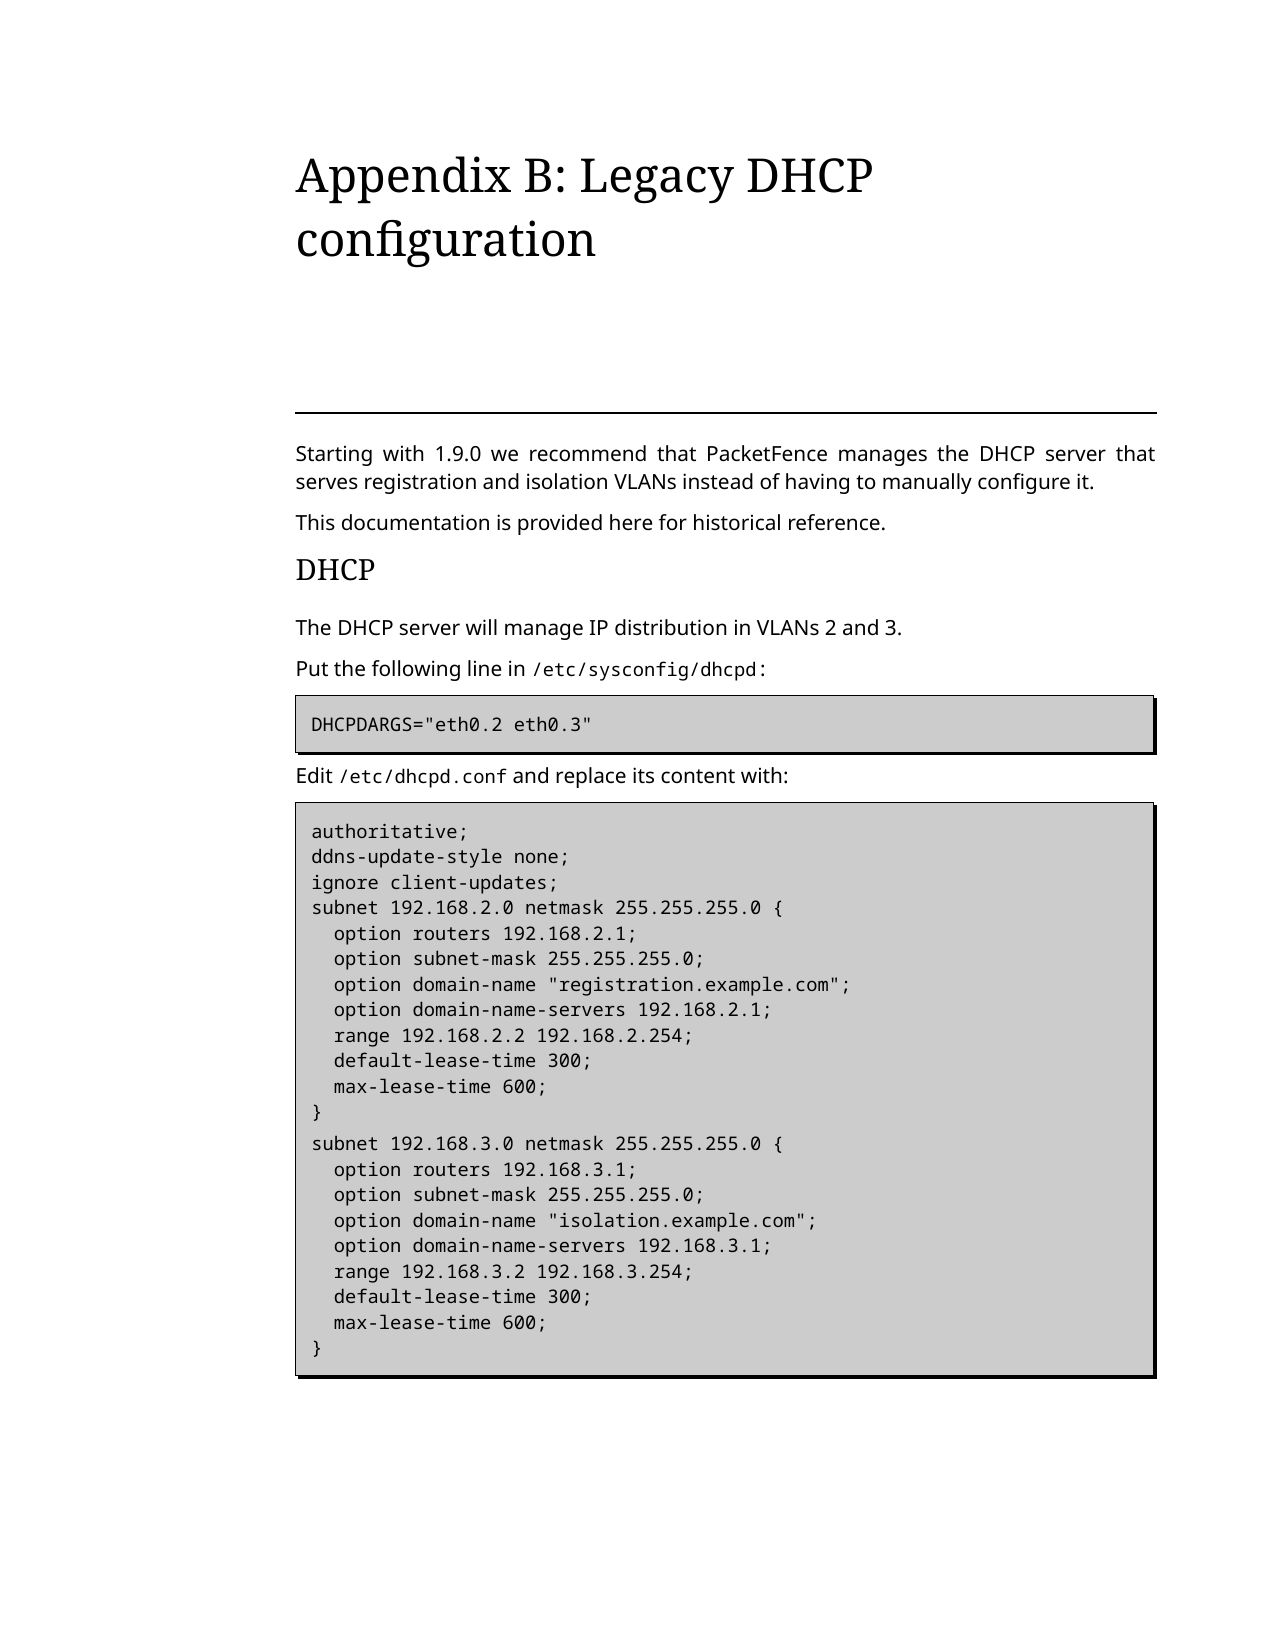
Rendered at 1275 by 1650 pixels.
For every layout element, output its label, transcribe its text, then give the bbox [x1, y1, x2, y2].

text subnet 192.168.3.0 netmask 255.255.255.0 { option routers 192.168.3.1; option subnet-mask 255.255.255.0; option domain-name "isolation.example.com"; option domain-name-servers 192.168.3.1; range 192.168.3.2 192.168.3.254; default-lease-time 300; max-lease-time 600; } [296, 1114, 1153, 1375]
text This documentation is provided here for historical reference. [295, 508, 1157, 536]
text Starting with 1.9.0 we recommend that PacketFence manages the DHCP server that serves registration and isolation VLANs instead of having to manually configure it. [295, 439, 1157, 496]
text Edit /etc/dhcpd.conf and replace its content with: [295, 761, 1157, 790]
text The DHCP server will manage IP distribution in VLANs 2 and 3. [295, 613, 1157, 642]
text Put the following line in /etc/sysconfig/dhcpd: [295, 654, 1157, 683]
text authoritative; ddns-update-style none; ignore client-updates; subnet 192.168.2.0 netmask 255.255.255.0 { option routers 192.168.2.1; option subnet-mask 255.255.255.0; option domain-name "registration.example.com"; option domain-name-servers 192.168.2.1; range 192.168.2.2 192.168.2.254; default-lease-time 300; max-lease-time 600; } [296, 803, 1153, 1114]
subtitle DHCP [295, 549, 1157, 589]
subtitle Appendix B: Legacy DHCP configuration [295, 143, 1157, 412]
text DHCPDARGS="eth0.2 eth0.3" [296, 696, 1153, 752]
